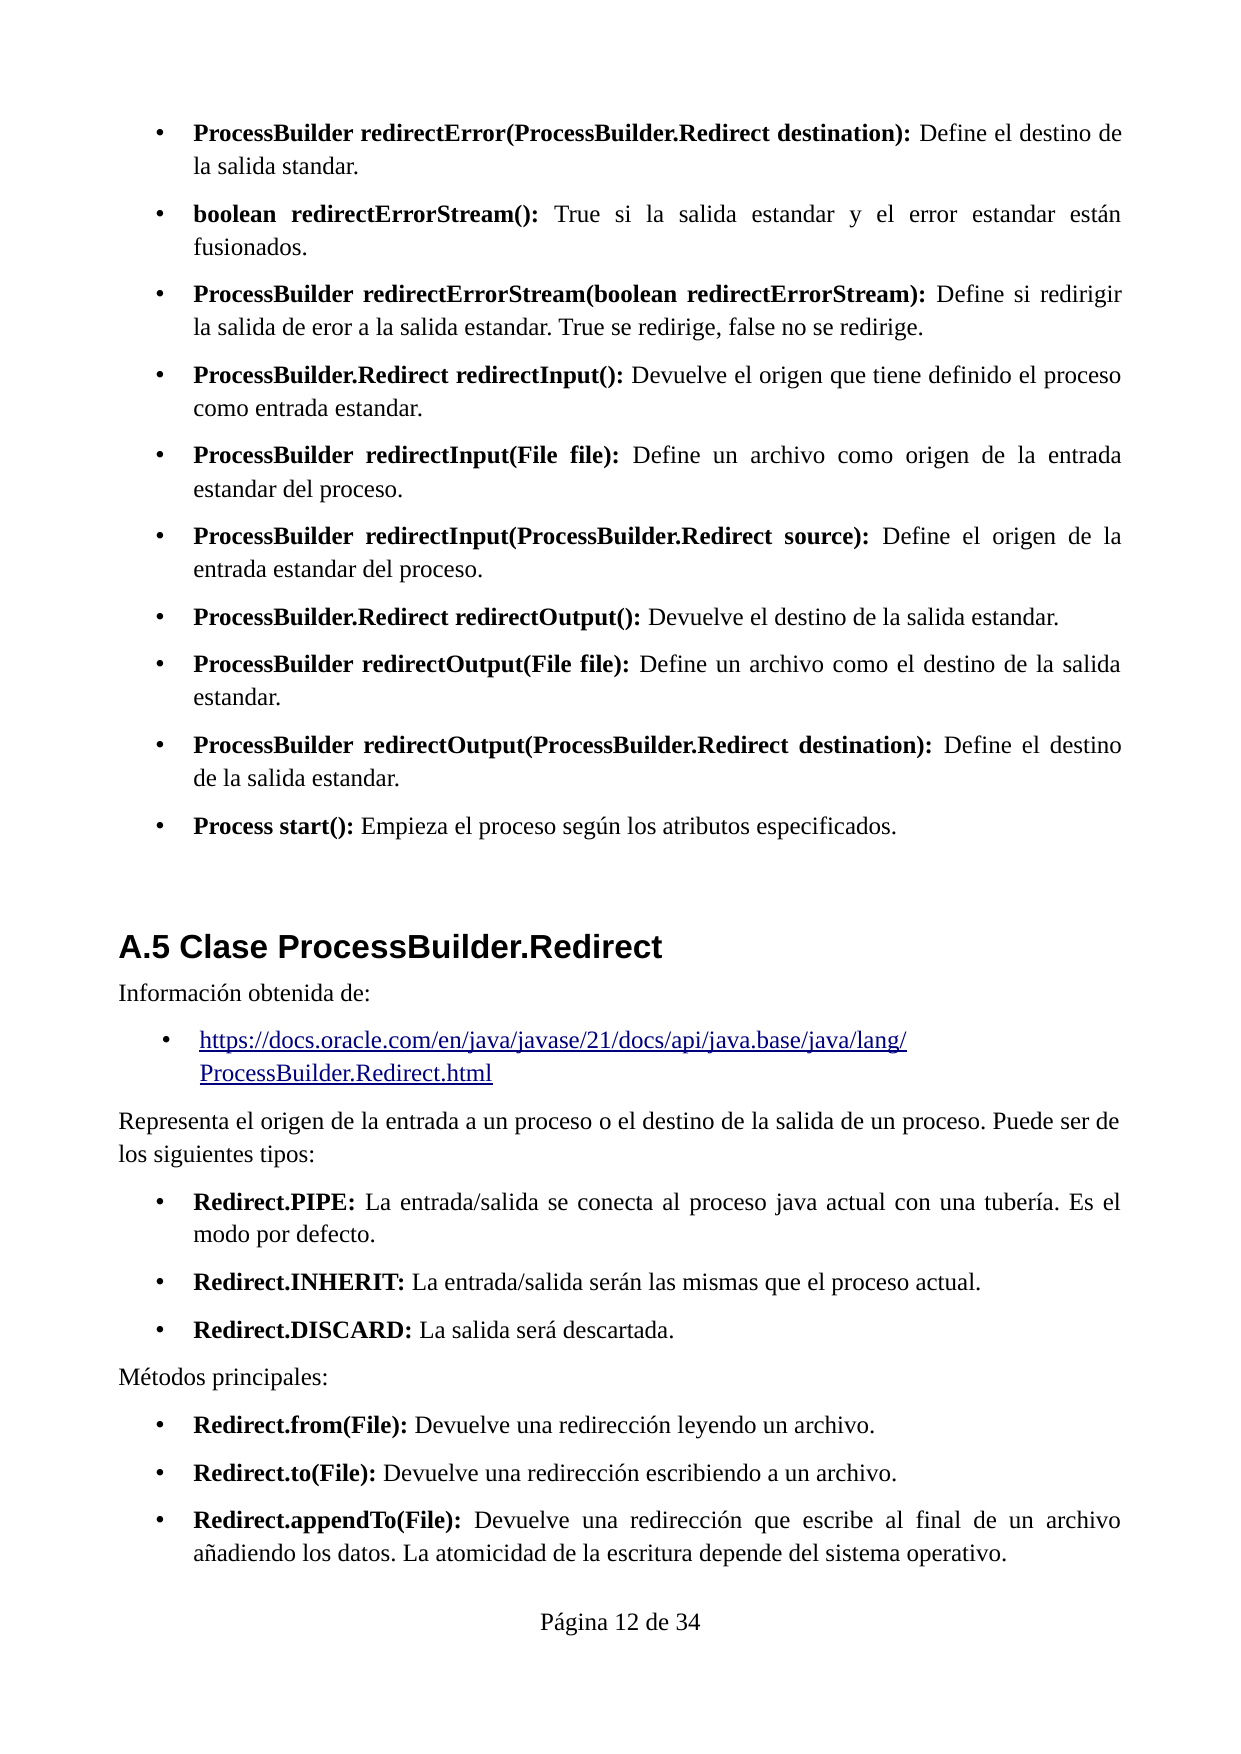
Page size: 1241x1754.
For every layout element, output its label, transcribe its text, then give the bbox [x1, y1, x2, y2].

list ProcessBuilder redirectOutput(File file): Define un archivo como el destino de la salida estandar. [156, 649, 1122, 711]
list boolean redirectErrorStream(): True si la salida estandar y el error estandar están fusionados. [156, 199, 1122, 261]
text Información obtenida de: [118, 978, 1122, 1006]
list ProcessBuilder.Redirect redirectOutput(): Devuelve el destino de la salida estandar. [156, 602, 1122, 631]
list ProcessBuilder redirectInput(ProcessBuilder.Redirect source): Define el origen de la entrada estandar del proceso. [156, 521, 1122, 583]
text Métodos principales: [118, 1362, 1122, 1391]
list ProcessBuilder.Redirect redirectInput(): Devuelve el origen que tiene definido el proceso como entrada estandar. [156, 360, 1122, 422]
list ProcessBuilder redirectInput(File file): Define un archivo como origen de la entrada estandar del proceso. [156, 441, 1122, 502]
list Redirect.to(File): Devuelve una redirección escribiendo a un archivo. [156, 1458, 1122, 1486]
list Redirect.PIPE: La entrada/salida se conecta al proceso java actual con una tubería. Es el modo por defecto. [156, 1187, 1122, 1248]
text Representa el origen de la entrada a un proceso o el destino de la salida de un proceso. Puede ser de los siguientes tipos: [118, 1106, 1122, 1168]
list Redirect.from(File): Devuelve una redirección leyendo un archivo. [156, 1410, 1122, 1439]
list Redirect.DISCARD: La salida será descartada. [156, 1315, 1122, 1343]
list ProcessBuilder redirectError(ProcessBuilder.Redirect destination): Define el destino de la salida standar. [156, 118, 1122, 180]
list Redirect.INHERIT: La entrada/salida serán las mismas que el proceso actual. [156, 1267, 1122, 1296]
list ProcessBuilder redirectErrorStream(boolean redirectErrorStream): Define si redirigir la salida de eror a la salida estandar. True se redirige, false no se redirige. [156, 279, 1122, 341]
list Process start(): Empieza el proceso según los atributos especificados. [156, 811, 1122, 839]
list https://docs.oracle.com/en/java/javase/21/docs/api/java.base/java/lang/ProcessBuilder.Redirect.html [162, 1025, 1122, 1087]
list ProcessBuilder redirectOutput(ProcessBuilder.Redirect destination): Define el destino de la salida estandar. [156, 730, 1122, 792]
list Redirect.appendTo(File): Devuelve una redirección que escribe al final de un archivo añadiendo los datos. La atomicidad de la escritura depende del sistema operativo. [156, 1505, 1122, 1567]
subtitle A.5 Clase ProcessBuilder.Redirect [118, 927, 1122, 965]
